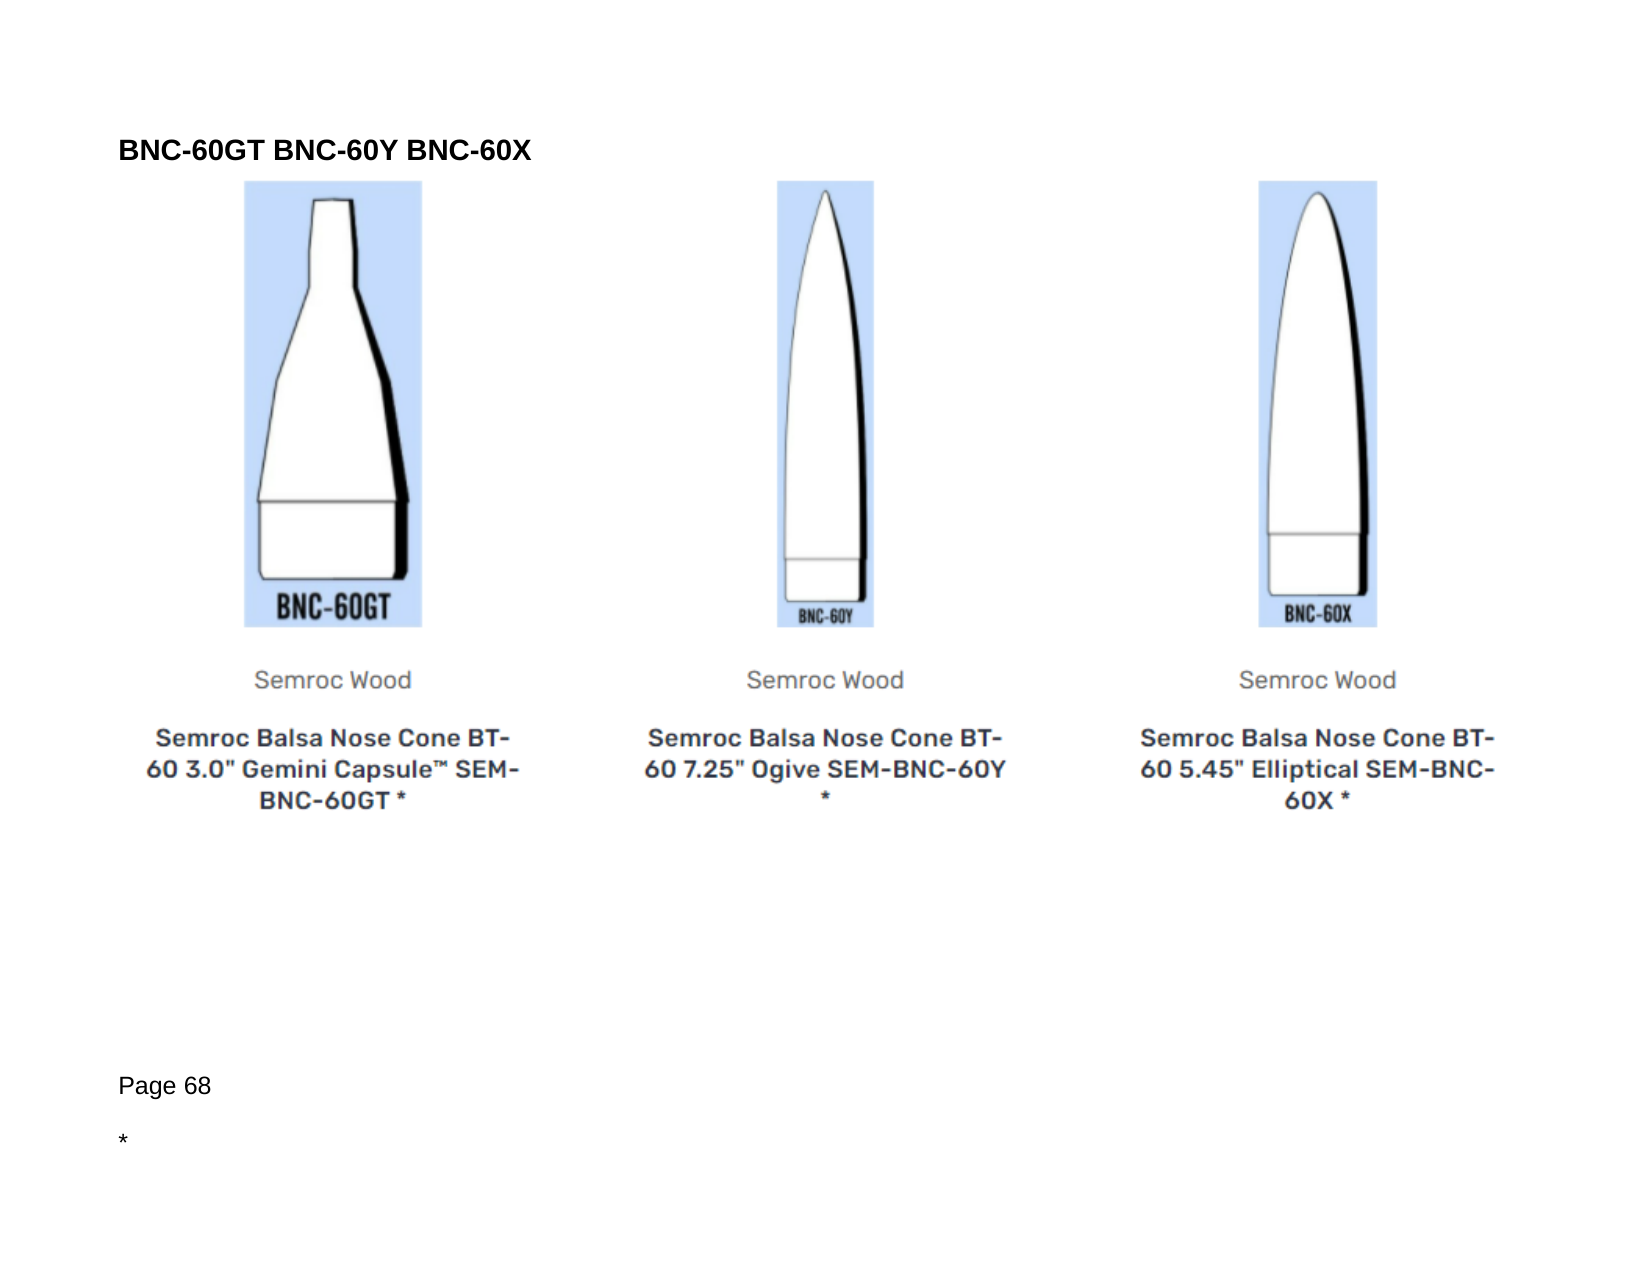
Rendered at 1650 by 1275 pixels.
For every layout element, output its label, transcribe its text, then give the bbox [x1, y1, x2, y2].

subtitle BNC-60GT BNC-60Y BNC-60X [118, 133, 1532, 166]
picture [138, 178, 1512, 814]
